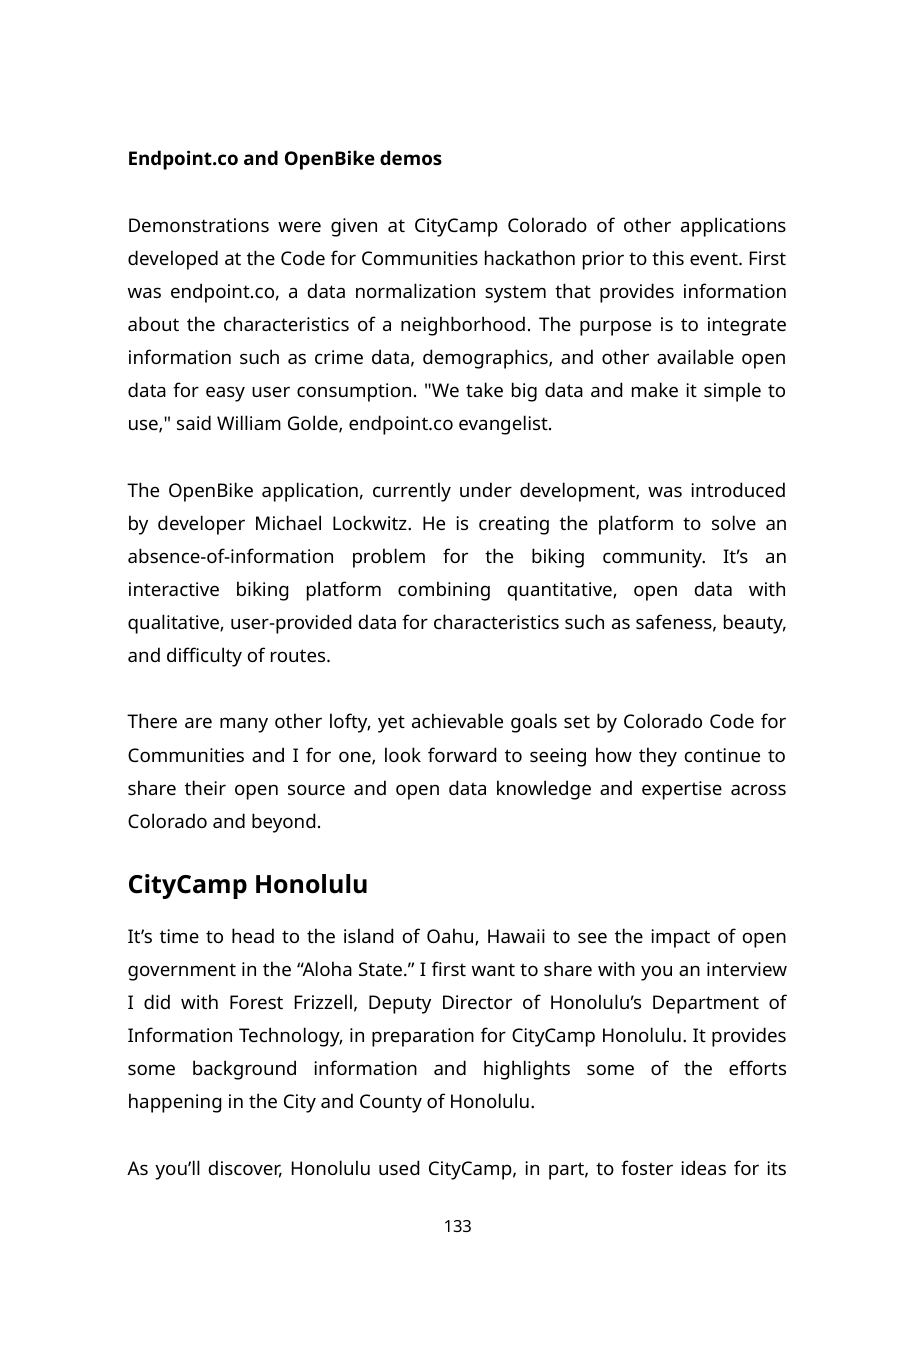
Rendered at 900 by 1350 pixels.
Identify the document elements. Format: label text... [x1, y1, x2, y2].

text Endpoint.co and OpenBike demos [127, 146, 787, 171]
text It’s time to head to the island of Oahu, Hawaii to see the impact of open government in the “Aloha State.” I first want to share with you an interview I did with Forest Frizzell, Deputy Director of Honolulu’s Department of Information Technology, in preparation for CityCamp Honolulu. It provides some background information and highlights some of the efforts happening in the City and County of Honolulu. [127, 923, 787, 1114]
text Demonstrations were given at CityCamp Colorado of other applications developed at the Code for Communities hackathon prior to this event. First was endpoint.co, a data normalization system that provides information about the characteristics of a neighborhood. The purpose is to integrate information such as crime data, demographics, and other available open data for easy user consumption. "We take big data and make it simple to use," said William Golde, endpoint.co evangelist. [127, 212, 787, 436]
text There are many other lofty, yet achievable goals set by Colorado Code for Communities and I for one, look forward to seeing how they continue to share their open source and open data knowledge and expertise across Colorado and beyond. [127, 709, 787, 834]
text The OpenBike application, currently under development, was introduced by developer Michael Lockwitz. He is creating the platform to solve an absence-of-information problem for the biking community. It’s an interactive biking platform combining quantitative, open data with qualitative, user-provided data for characteristics such as safeness, beauty, and difficulty of routes. [127, 477, 787, 668]
text As you’ll discover, Honolulu used CityCamp, in part, to foster ideas for its [127, 1155, 787, 1180]
subtitle CityCamp Honolulu [127, 866, 787, 900]
